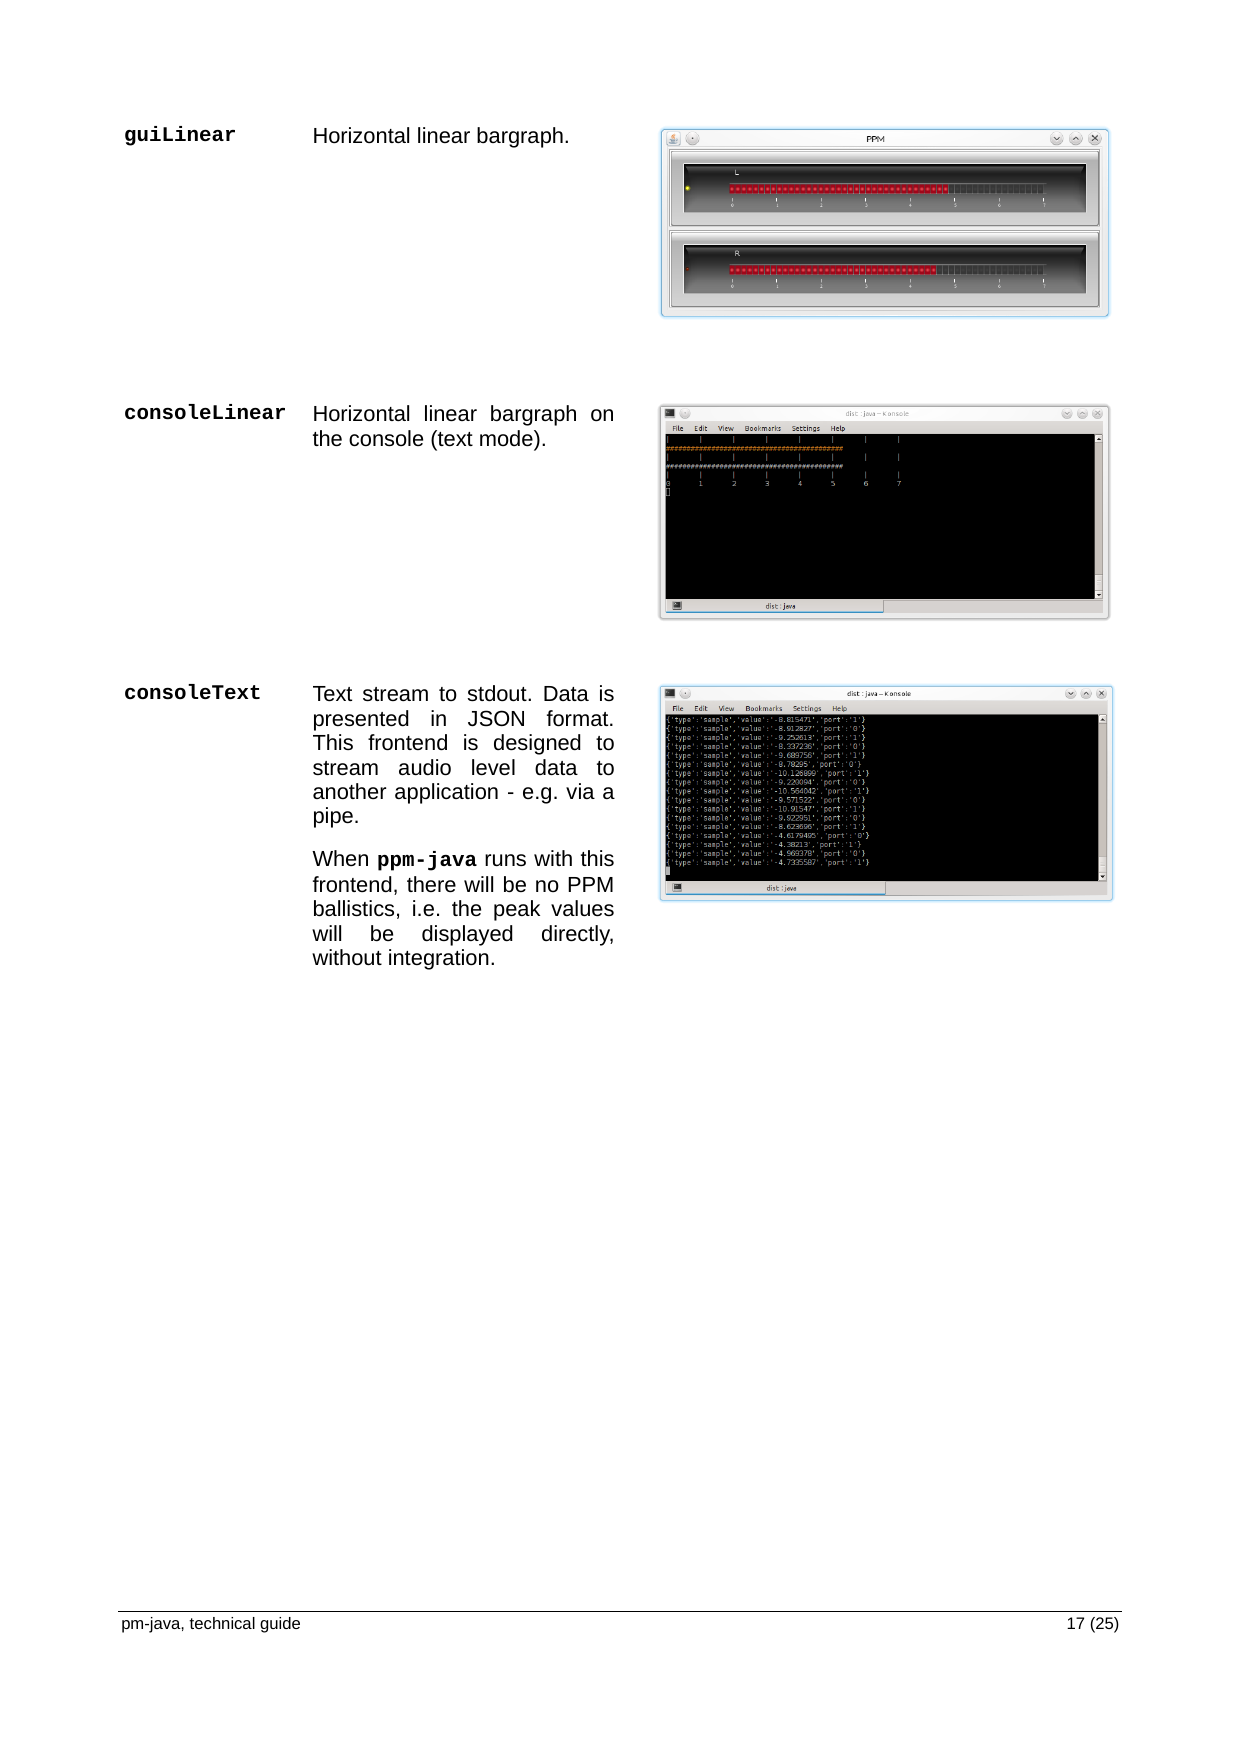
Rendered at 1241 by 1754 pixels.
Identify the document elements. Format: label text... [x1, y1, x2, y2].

table_cell [621, 676, 1122, 994]
table_cell consoleText [118, 676, 307, 994]
picture [655, 402, 1113, 623]
table_cell Text stream to stdout. Data is presented in JSON format. This frontend is designed to stream audio level data to another application - e.g. via a pipe. When ppm-java runs with this frontend, there will be no PPM ballistics, i.e. the peak values will be displayed directly, without integration. [307, 676, 621, 994]
picture [655, 123, 1114, 322]
picture [655, 681, 1117, 905]
table_cell [621, 118, 1122, 396]
table_cell consoleLinear [118, 396, 307, 676]
table_cell guiLinear [118, 118, 307, 396]
table_cell Horizontal linear bargraph. [307, 118, 621, 396]
table_cell [621, 396, 1122, 676]
table_cell Horizontal linear bargraph on the console (text mode). [307, 396, 621, 676]
